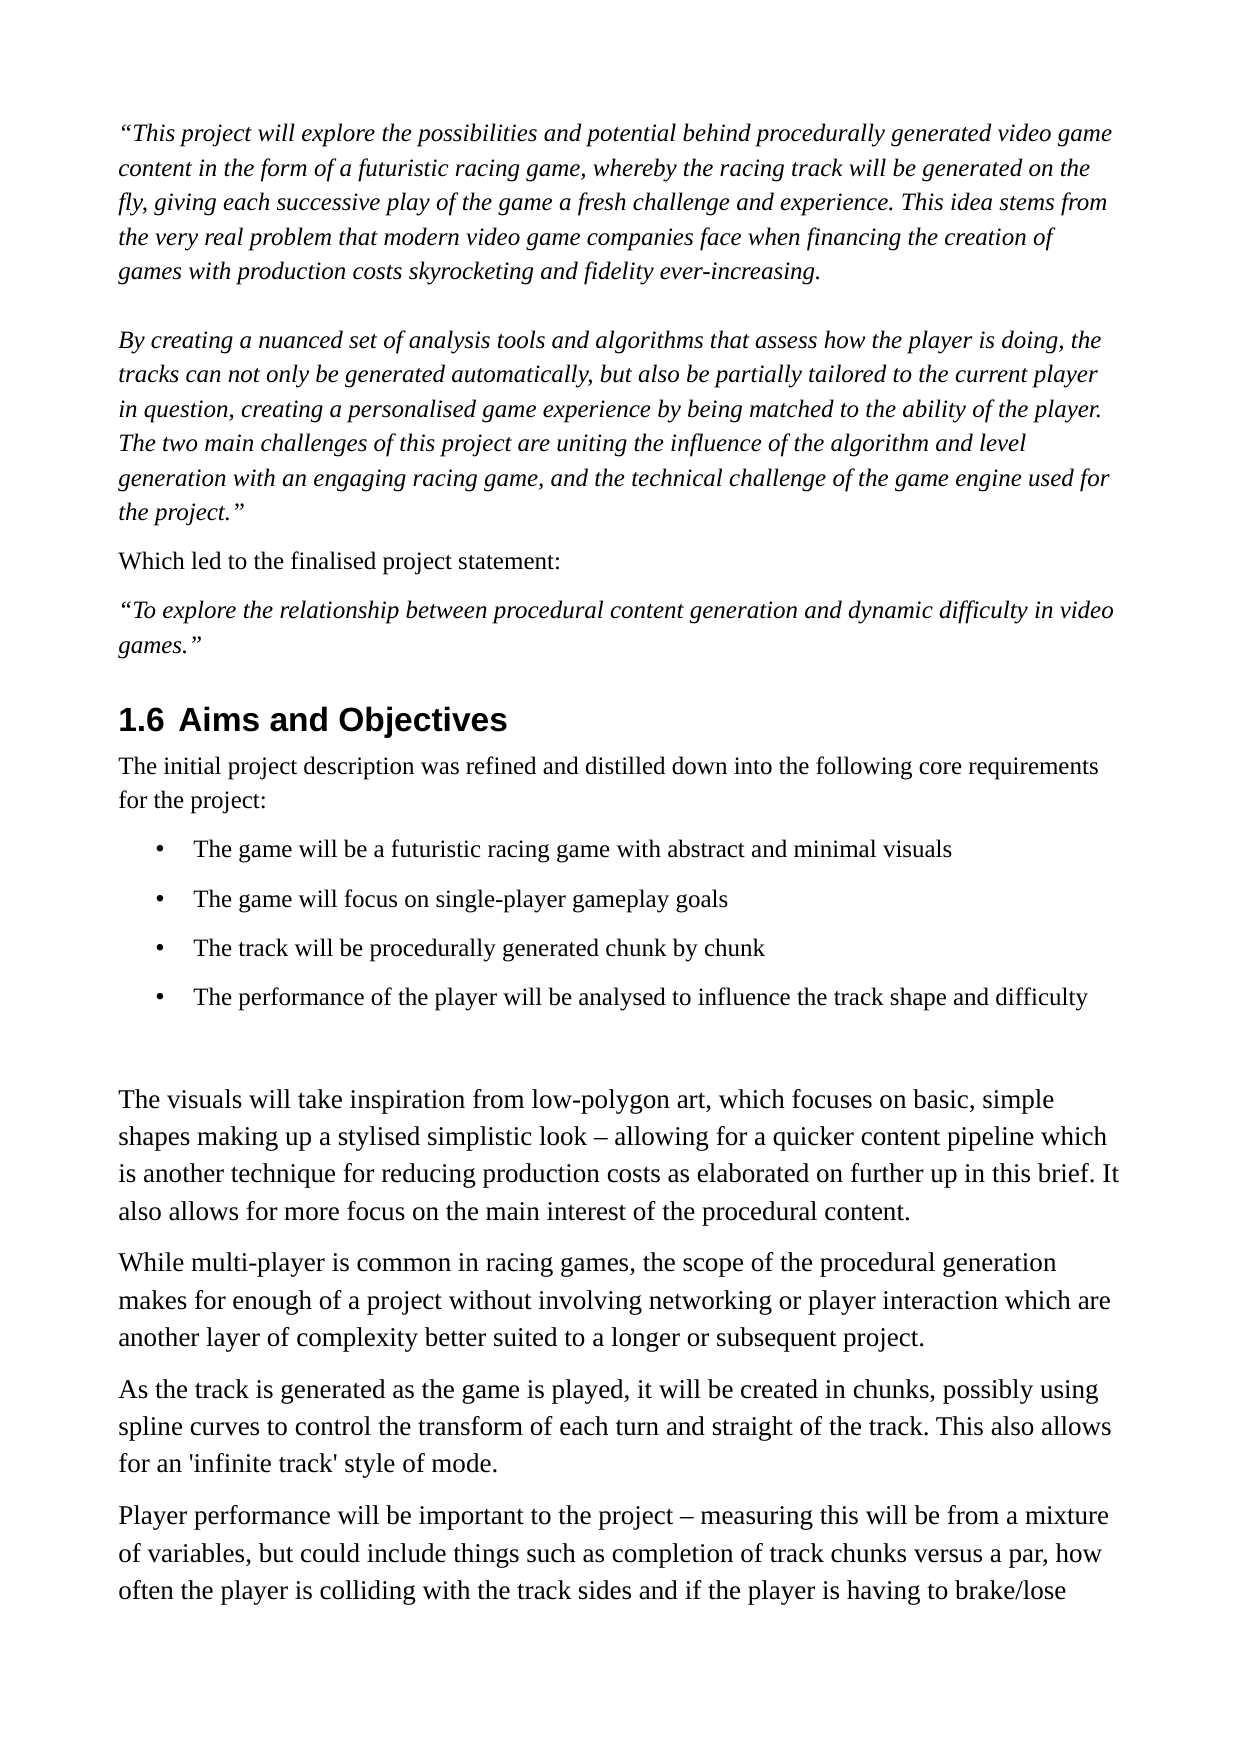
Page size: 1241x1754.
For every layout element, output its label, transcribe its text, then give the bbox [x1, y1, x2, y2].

list The game will be a futuristic racing game with abstract and minimal visuals [156, 834, 1122, 863]
subtitle Aims and Objectives [118, 700, 1122, 738]
text “To explore the relationship between procedural content generation and dynamic difficulty in video games.” [118, 596, 1122, 659]
text While multi-player is common in racing games, the scope of the procedural generation makes for enough of a project without involving networking or player interaction which are another layer of complexity better suited to a longer or subsequent project. [118, 1246, 1122, 1352]
text “This project will explore the possibilities and potential behind procedurally generated video game content in the form of a futuristic racing game, whereby the racing track will be generated on the fly, giving each successive play of the game a fresh challenge and experience. This idea stems from the very real problem that modern video game companies face when financing the creation of games with production costs skyrocketing and fidelity ever-increasing. By creating a nuanced set of analysis tools and algorithms that assess how the player is doing, the tracks can not only be generated automatically, but also be partially tailored to the current player in question, creating a personalised game experience by being matched to the ability of the player. The two main challenges of this project are uniting the influence of the algorithm and level generation with an engaging racing game, and the technical challenge of the game engine used for the project.” [118, 118, 1122, 526]
text The initial project description was refined and distilled down into the following core requirements for the project: [118, 751, 1122, 814]
list The track will be procedurally generated chunk by chunk [156, 933, 1122, 961]
text As the track is generated as the game is played, it will be created in chunks, possibly using spline curves to control the transform of each turn and straight of the track. This also allows for an 'infinite track' style of mode. [118, 1373, 1122, 1479]
text The visuals will take inspiration from low-polygon art, which focuses on basic, simple shapes making up a stylised simplistic look – allowing for a quicker content pipeline which is another technique for reducing production costs as elaborated on further up in this brief. It also allows for more focus on the main interest of the procedural content. [118, 1083, 1122, 1226]
list The performance of the player will be analysed to influence the track shape and difficulty [156, 982, 1122, 1011]
list The game will focus on single-player gameplay goals [156, 884, 1122, 912]
text Which led to the finalised project statement: [118, 546, 1122, 575]
text Player performance will be important to the project – measuring this will be from a mixture of variables, but could include things such as completion of track chunks versus a par, how often the player is colliding with the track sides and if the player is having to brake/lose [118, 1499, 1122, 1605]
